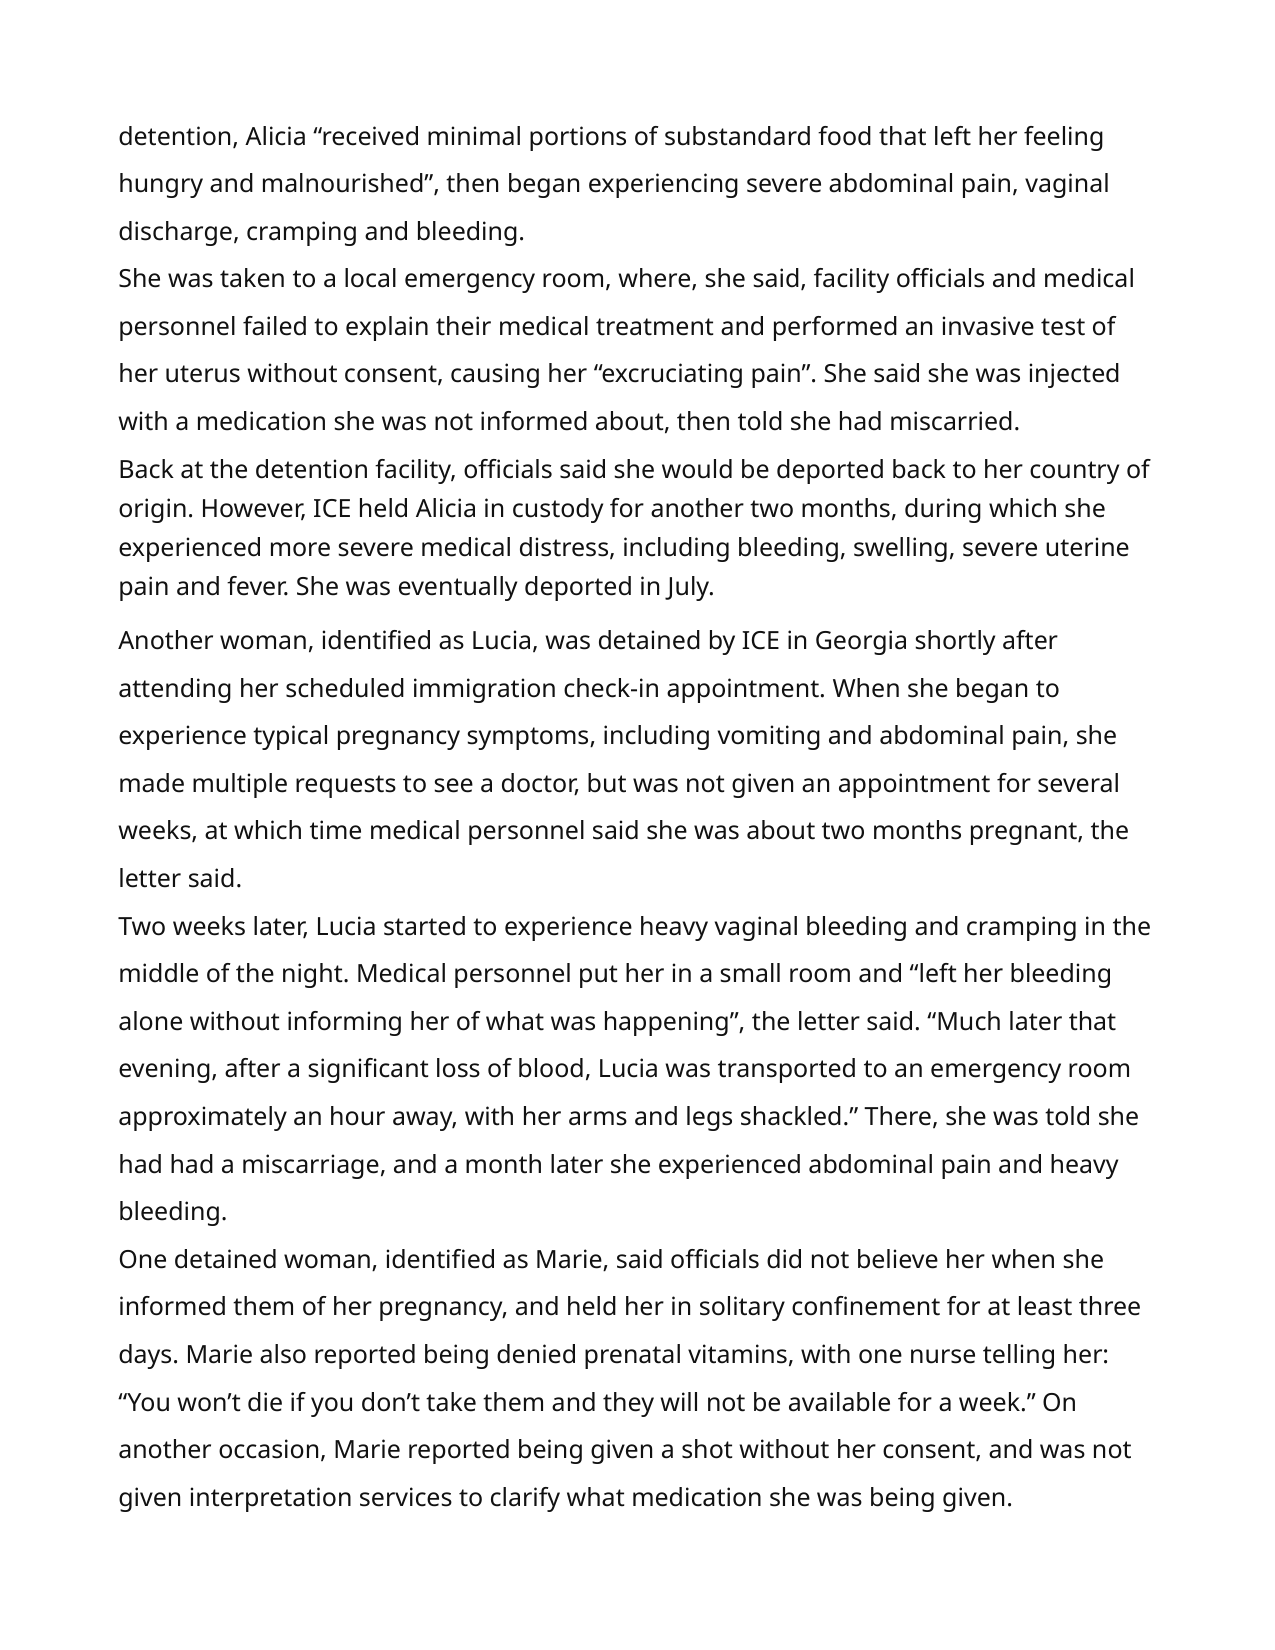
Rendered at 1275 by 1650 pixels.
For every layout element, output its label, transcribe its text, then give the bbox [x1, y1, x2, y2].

text She was taken to a local emergency room, where, she said, facility officials and medical personnel failed to explain their medical treatment and performed an invasive test of her uterus without consent, causing her “excruciating pain”. She said she was injected with a medication she was not informed about, then told she had miscarried. [118, 261, 1157, 438]
text Two weeks later, Lucia started to experience heavy vaginal bleeding and cramping in the middle of the night. Medical personnel put her in a small room and “left her bleeding alone without informing her of what was happening”, the letter said. “Much later that evening, after a significant loss of blood, Lucia was transported to an emergency room approximately an hour away, with her arms and legs shackled.” There, she was told she had had a miscarriage, and a month later she experienced abdominal pain and heavy bleeding. [118, 908, 1157, 1228]
text One detained woman, identified as Marie, said officials did not believe her when she informed them of her pregnancy, and held her in solitary confinement for at least three days. Marie also reported being denied prenatal vitamins, with one nurse telling her: “You won’t die if you don’t take them and they will not be available for a week.” On another occasion, Marie reported being given a shot without her consent, and was not given interpretation services to clarify what medication she was being given. [118, 1241, 1157, 1513]
text Back at the detention facility, officials said she would be deported back to her country of origin. However, ICE held Alicia in custody for another two months, during which she experienced more severe medical distress, including bleeding, swelling, severe uterine pain and fever. She was eventually deported in July. [118, 451, 1157, 603]
text Another woman, identified as Lucia, was detained by ICE in Georgia shortly after attending her scheduled immigration check-in appointment. When she began to experience typical pregnancy symptoms, including vomiting and abdominal pain, she made multiple requests to see a doctor, but was not given an appointment for several weeks, at which time medical personnel said she was about two months pregnant, the letter said. [118, 623, 1157, 895]
text detention, Alicia “received minimal portions of substandard food that left her feeling hungry and malnourished”, then began experiencing severe abdominal pain, vaginal discharge, cramping and bleeding. [118, 118, 1157, 247]
